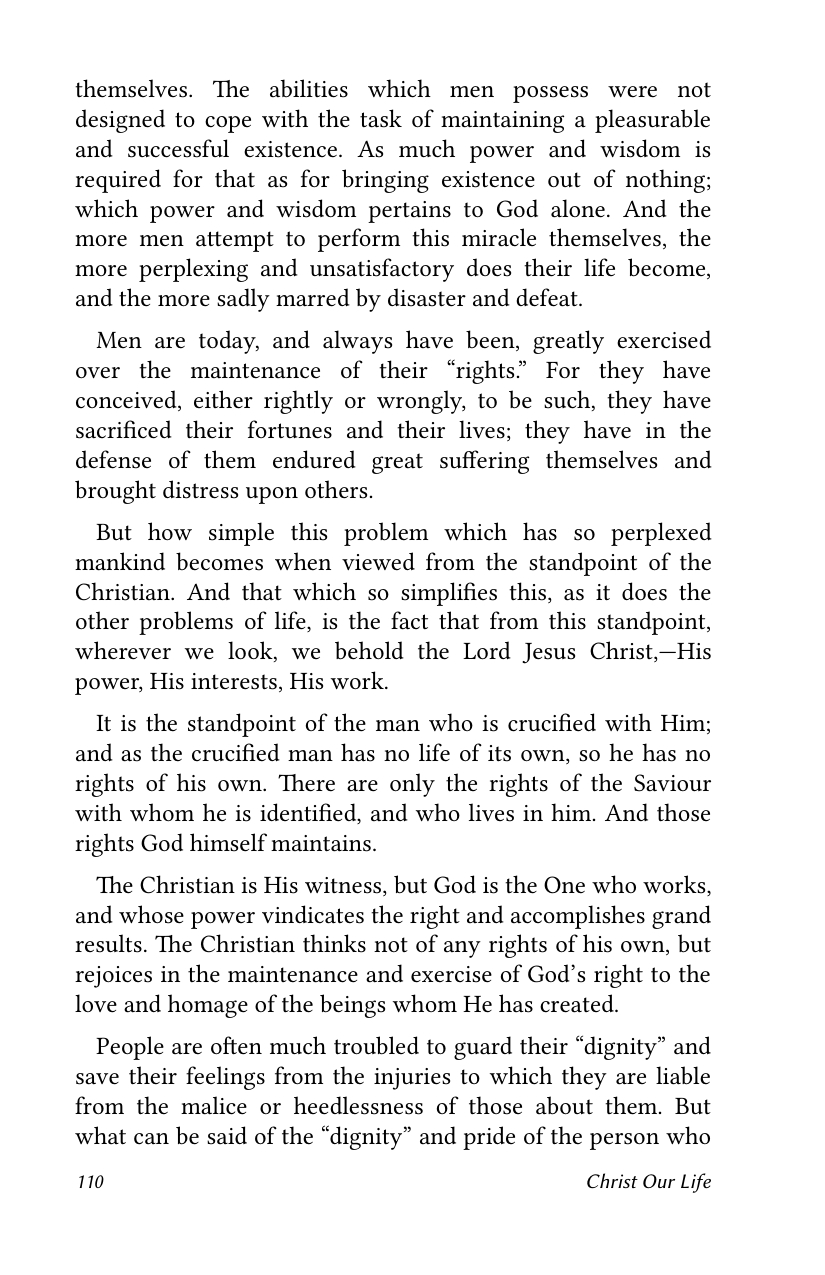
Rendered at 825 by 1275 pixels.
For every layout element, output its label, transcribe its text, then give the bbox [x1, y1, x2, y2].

text People are often much troubled to guard their “dignity” and save their feelings from the injuries to which they are liable from the malice or heedlessness of those about them. But what can be said of the “dignity” and pride of the person who [75, 1032, 712, 1151]
text The Christian is His witness, but God is the One who works, and whose power vindicates the right and accomplishes grand results. The Christian thinks not of any rights of his own, but rejoices in the maintenance and exercise of God’s right to the love and homage of the beings whom He has created. [75, 871, 712, 1019]
text Men are today, and always have been, greatly exercised over the maintenance of their “rights.” For they have conceived, either rightly or wrongly, to be such, they have sacrificed their fortunes and their lives; they have in the defense of them endured great suffering themselves and brought distress upon others. [75, 326, 712, 504]
text It is the standpoint of the man who is crucified with Him; and as the crucified man has no life of its own, so he has no rights of his own. There are only the rights of the Saviour with whom he is identified, and who lives in him. And those rights God himself maintains. [75, 709, 712, 857]
text But how simple this problem which has so perplexed mankind becomes when viewed from the standpoint of the Christian. And that which so simplifies this, as it does the other problems of life, is the fact that from this standpoint, wherever we look, we behold the Lord Jesus Christ,—His power, His interests, His work. [75, 518, 712, 696]
text themselves. The abilities which men possess were not designed to cope with the task of maintaining a pleasurable and successful existence. As much power and wisdom is required for that as for bringing existence out of nothing; which power and wisdom pertains to God alone. And the more men attempt to perform this miracle themselves, the more perplexing and unsatisfactory does their life become, and the more sadly marred by disaster and defeat. [75, 75, 712, 313]
